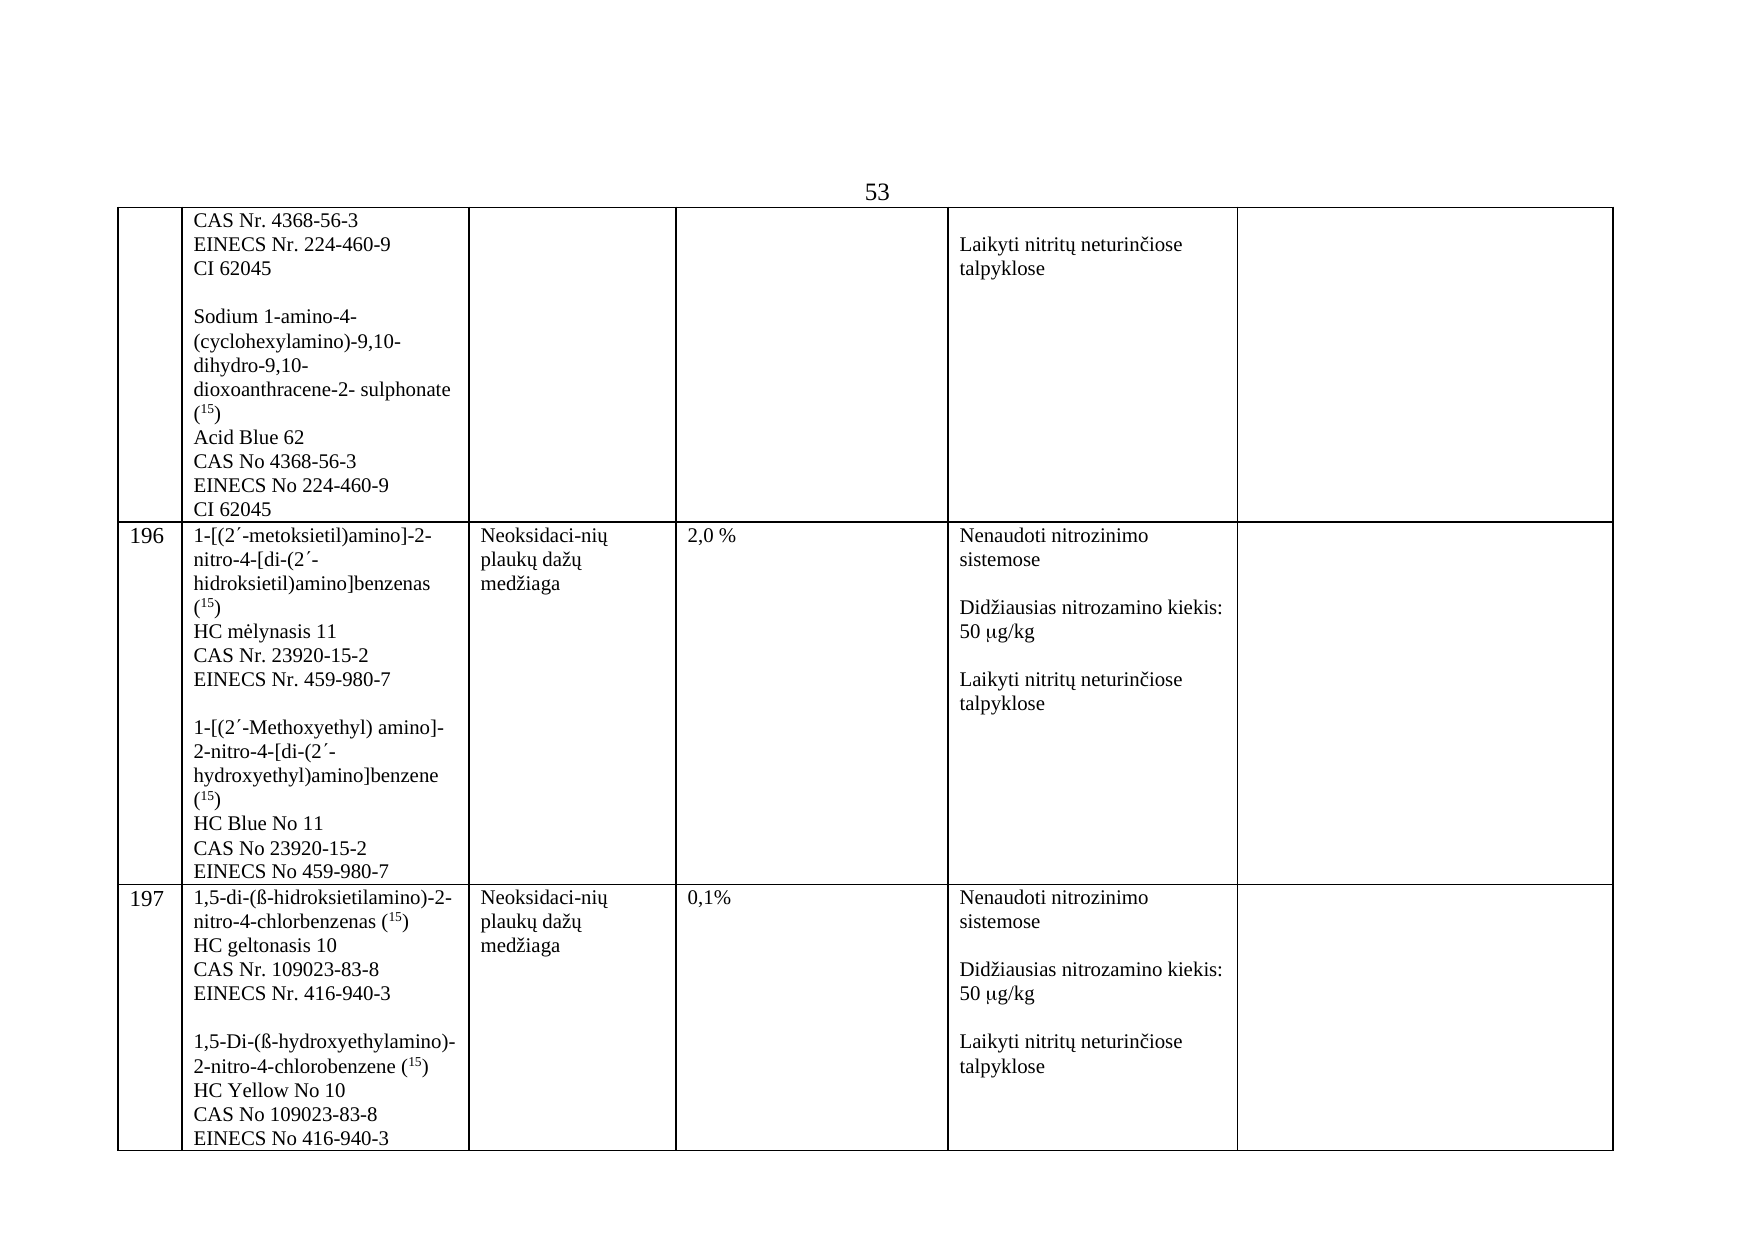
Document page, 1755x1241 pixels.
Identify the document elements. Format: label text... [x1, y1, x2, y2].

table_cell [677, 208, 947, 521]
table_cell Neoksidaci-nių plaukų dažų medžiaga [470, 523, 675, 883]
table_cell 1-[(2-metoksietil)amino]-2- nitro-4-[di-(2-hidroksietil)amino]benzenas (15) HC mėlynasis 11 CAS Nr. 23920-15-2 EINECS Nr. 459-980-7 1-[(2-Methoxyethyl) amino]-2-nitro-4-[di-(2-hydroxyethyl)amino]benzene (15) HC Blue No 11 CAS No 23920-15-2 EINECS No 459-980-7 [183, 523, 468, 883]
table_cell [1238, 208, 1612, 521]
table_cell 197 [119, 885, 181, 1150]
table_cell [470, 208, 675, 521]
table_cell [119, 208, 181, 521]
table_cell [1238, 523, 1612, 883]
table_cell 0,1% [677, 885, 947, 1150]
table_cell 1,5-di-(ß-hidroksietilamino)-2- nitro-4-chlorbenzenas (15) HC geltonasis 10 CAS Nr. 109023-83-8 EINECS Nr. 416-940-3 1,5-Di-(ß-hydroxyethylamino)- 2-nitro-4-chlorobenzene (15) HC Yellow No 10 CAS No 109023-83-8 EINECS No 416-940-3 [183, 885, 468, 1150]
table_cell [1614, 884, 1754, 1150]
table_cell Nenaudoti nitrozinimo sistemose Didžiausias nitrozamino kiekis: 50 g/kg Laikyti nitritų neturinčiose talpyklose [949, 523, 1237, 883]
table_cell [1614, 207, 1754, 521]
table_cell [1238, 885, 1612, 1150]
table_cell [1614, 521, 1754, 883]
table_cell Laikyti nitritų neturinčiose talpyklose [949, 208, 1237, 521]
table_cell 2,0 % [677, 523, 947, 883]
table_cell CAS Nr. 4368-56-3 EINECS Nr. 224-460-9 CI 62045 Sodium 1-amino-4-(cyclohexylamino)-9,10-dihydro-9,10- dioxoanthracene-2- sulphonate (15) Acid Blue 62 CAS No 4368-56-3 EINECS No 224-460-9 CI 62045 [183, 208, 468, 521]
table_cell Neoksidaci-nių plaukų dažų medžiaga [470, 885, 675, 1150]
table_cell Nenaudoti nitrozinimo sistemose Didžiausias nitrozamino kiekis: 50 g/kg Laikyti nitritų neturinčiose talpyklose [949, 885, 1237, 1150]
table_cell 196 [119, 523, 181, 883]
